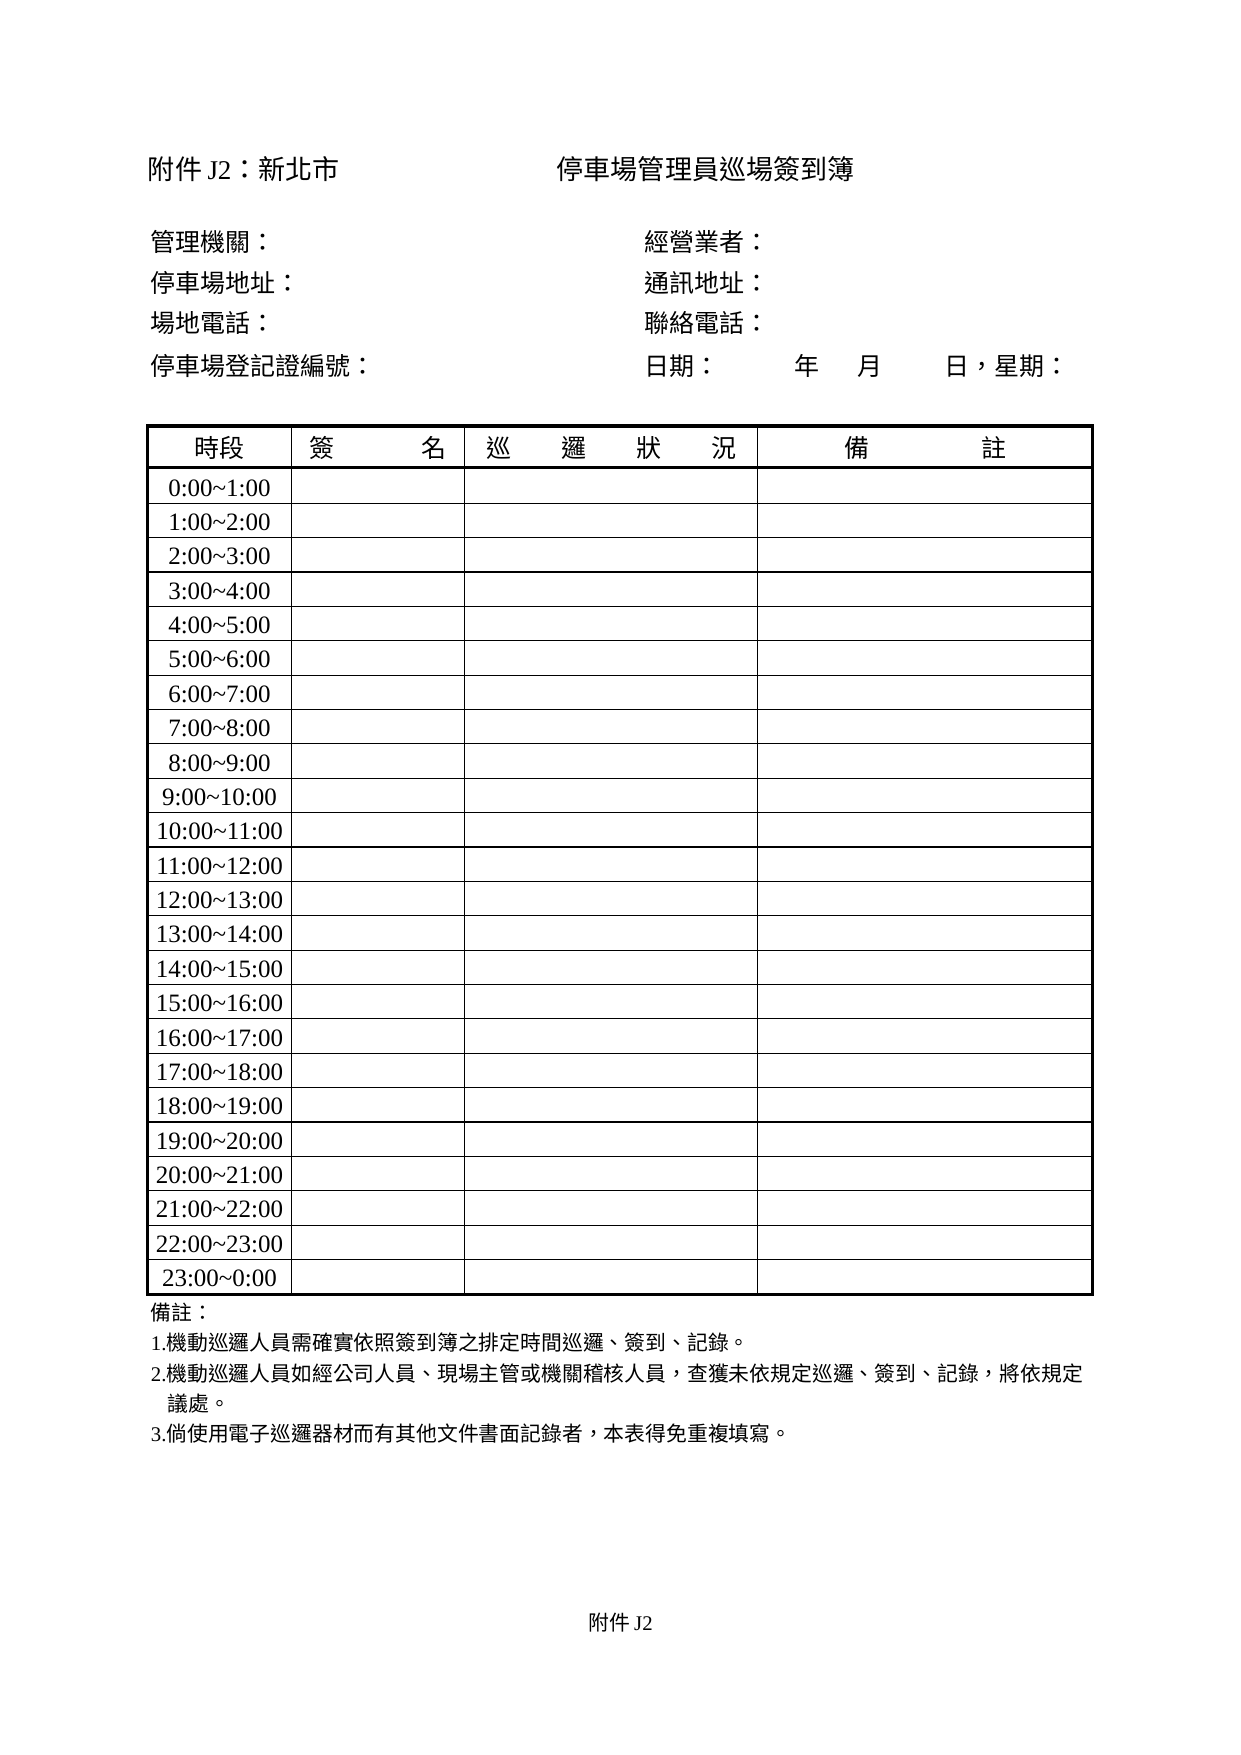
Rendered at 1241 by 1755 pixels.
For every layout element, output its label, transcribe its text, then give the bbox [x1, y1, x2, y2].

table_cell [758, 848, 912, 881]
table_cell [699, 779, 757, 812]
table_cell [699, 573, 757, 606]
table_cell 備註： 1.機動巡邏人員需確實依照簽到簿之排定時間巡邏、簽到、記錄。 2.機動巡邏人員如經公司人員、現場主管或機關稽核人員，查獲未依規定巡邏、簽到、記錄，將依規定議處。 3.倘使用電子巡邏器材而有其他文件書面記錄者，本表得免重複填寫。 [148, 1296, 1093, 1447]
table_cell [527, 641, 584, 674]
table_cell [641, 1088, 699, 1121]
table_cell [465, 573, 527, 606]
table_cell [758, 469, 1091, 503]
table_cell [465, 1191, 527, 1224]
table_cell 3:00~4:00 [149, 573, 291, 606]
text 附件J2：新北市 停車場管理員巡場簽到簿 [148, 148, 1093, 187]
table_cell [912, 1123, 1091, 1156]
table_cell [699, 1157, 757, 1190]
table_cell [527, 1088, 584, 1121]
table_cell [292, 641, 464, 674]
table_cell [148, 382, 641, 424]
table_cell [641, 1019, 699, 1053]
table_cell [641, 779, 699, 812]
table_cell [465, 607, 527, 640]
table_cell [527, 607, 584, 640]
table_cell [641, 848, 699, 881]
table_cell [465, 1054, 527, 1087]
table_cell [292, 951, 464, 984]
table_cell [465, 1088, 527, 1121]
table_cell [527, 916, 584, 949]
table_cell [292, 469, 464, 503]
table_cell [584, 504, 641, 537]
table_cell [699, 813, 757, 846]
table_cell 停車場地址： [148, 259, 641, 299]
table_cell [641, 382, 1093, 424]
table_cell [641, 916, 699, 949]
table_cell [641, 985, 699, 1018]
table_cell [465, 779, 527, 812]
table_cell [912, 779, 1091, 812]
table_cell [527, 1226, 584, 1259]
table_cell [465, 1157, 527, 1190]
table_cell [758, 916, 912, 949]
table_cell [584, 779, 641, 812]
table_cell [699, 676, 757, 709]
table_cell [758, 1019, 912, 1053]
table_cell [699, 538, 757, 571]
table_cell [912, 951, 1091, 984]
table_cell [584, 641, 641, 674]
table_cell [465, 744, 527, 778]
table_cell [758, 1088, 912, 1121]
table_cell [527, 676, 584, 709]
table_cell [527, 1157, 584, 1190]
table_cell [641, 504, 699, 537]
table_cell [527, 951, 584, 984]
table_cell [292, 1157, 464, 1190]
table_cell [699, 744, 757, 778]
table_cell 12:00~13:00 [149, 882, 291, 915]
table_cell [641, 641, 699, 674]
table_cell 15:00~16:00 [149, 985, 291, 1018]
table_cell [584, 848, 641, 881]
table_cell [584, 1088, 641, 1121]
table_cell 7:00~8:00 [149, 710, 291, 743]
table_cell [912, 1054, 1091, 1087]
table_cell [527, 504, 584, 537]
table_cell [758, 1191, 912, 1224]
table_cell 5:00~6:00 [149, 641, 291, 674]
table_cell [912, 676, 1091, 709]
table_cell [584, 607, 641, 640]
table_cell [699, 1260, 757, 1293]
table_cell [758, 985, 912, 1018]
table_cell [527, 1019, 584, 1053]
table_cell [292, 882, 464, 915]
table_cell [292, 1123, 464, 1156]
table_cell [292, 744, 464, 778]
table_cell 21:00~22:00 [149, 1191, 291, 1224]
table_cell [641, 538, 699, 571]
table_cell [641, 813, 699, 846]
table_cell [699, 504, 757, 537]
table_cell [584, 813, 641, 846]
table_cell [465, 676, 527, 709]
table_cell [292, 985, 464, 1018]
table_cell [699, 1123, 757, 1156]
table_cell [465, 469, 757, 503]
table_cell [584, 1123, 641, 1156]
table_cell 10:00~11:00 [149, 813, 291, 846]
table_cell [699, 848, 757, 881]
table_cell 11:00~12:00 [149, 848, 291, 881]
table_cell [292, 676, 464, 709]
table_cell [758, 538, 912, 571]
table_cell [641, 882, 699, 915]
table_cell [699, 1088, 757, 1121]
table_cell [465, 848, 527, 881]
table_cell [699, 641, 757, 674]
table_cell [292, 1088, 464, 1121]
table_cell [465, 1226, 527, 1259]
table_cell 簽 名 [292, 428, 464, 466]
table_cell [584, 916, 641, 949]
table_cell 9:00~10:00 [149, 779, 291, 812]
table_cell 1:00~2:00 [149, 504, 291, 537]
table_cell [758, 779, 912, 812]
table_cell [465, 538, 527, 571]
table_cell 18:00~19:00 [149, 1088, 291, 1121]
table_cell [758, 951, 912, 984]
table_cell [758, 744, 912, 778]
table_cell [699, 1226, 757, 1259]
table_cell [292, 1054, 464, 1087]
table_cell [758, 813, 912, 846]
table_cell 巡 邏 狀 況 [465, 428, 757, 466]
table_cell 停車場登記證編號： [148, 340, 641, 382]
table_cell [699, 710, 757, 743]
table_cell [584, 1019, 641, 1053]
table_cell 場地電話： [148, 299, 641, 340]
table_cell [912, 504, 1091, 537]
table_cell [465, 882, 527, 915]
table_cell 23:00~0:00 [149, 1260, 291, 1293]
table_cell [465, 916, 527, 949]
table_cell [292, 573, 464, 606]
table_cell [465, 1019, 527, 1053]
table_cell [641, 1260, 699, 1293]
table_cell [292, 916, 464, 949]
table_cell [912, 1260, 1091, 1293]
table_cell [699, 882, 757, 915]
table_cell [699, 1191, 757, 1224]
table_cell [912, 985, 1091, 1018]
table_cell [641, 1226, 699, 1259]
table_cell [527, 1054, 584, 1087]
table_cell [527, 985, 584, 1018]
table_cell [699, 607, 757, 640]
table_cell [584, 710, 641, 743]
table_cell [912, 641, 1091, 674]
table_cell 通訊地址： [641, 259, 1093, 299]
table_cell [912, 1019, 1091, 1053]
table_cell [584, 676, 641, 709]
table_cell 16:00~17:00 [149, 1019, 291, 1053]
table_cell [641, 710, 699, 743]
table_cell [758, 573, 912, 606]
table_cell [699, 1054, 757, 1087]
table_cell [912, 882, 1091, 915]
table_cell [641, 1157, 699, 1190]
table_cell [584, 882, 641, 915]
table_cell [641, 607, 699, 640]
table_cell [465, 710, 527, 743]
table_cell [758, 710, 912, 743]
table_cell [527, 813, 584, 846]
table_cell [292, 1260, 464, 1293]
table_cell [584, 951, 641, 984]
table_cell [584, 538, 641, 571]
table_cell [641, 1123, 699, 1156]
table_cell [912, 1226, 1091, 1259]
table_cell [527, 538, 584, 571]
table_cell [465, 1260, 527, 1293]
table_cell [641, 951, 699, 984]
table_cell [527, 1260, 584, 1293]
table_cell [292, 848, 464, 881]
table_cell [292, 1191, 464, 1224]
table_cell [584, 1157, 641, 1190]
table_cell [527, 573, 584, 606]
table_cell [641, 573, 699, 606]
table_cell [465, 985, 527, 1018]
table_cell 8:00~9:00 [149, 744, 291, 778]
table_cell [292, 538, 464, 571]
table_header 管理機關： [148, 218, 641, 259]
table_cell [584, 1260, 641, 1293]
table_cell [641, 676, 699, 709]
table_cell [292, 813, 464, 846]
table_cell 0:00~1:00 [149, 469, 291, 503]
table_cell 6:00~7:00 [149, 676, 291, 709]
table_cell [699, 916, 757, 949]
table_cell 19:00~20:00 [149, 1123, 291, 1156]
table_cell [758, 504, 912, 537]
table_cell [292, 504, 464, 537]
table_cell [699, 951, 757, 984]
table_cell 4:00~5:00 [149, 607, 291, 640]
table_cell [527, 1123, 584, 1156]
table_cell [465, 951, 527, 984]
table_cell 時段 [149, 428, 291, 466]
table_cell [758, 607, 912, 640]
table_cell [912, 1088, 1091, 1121]
table_cell [758, 1226, 912, 1259]
table_cell [465, 813, 527, 846]
table_header 經營業者： [641, 218, 1093, 259]
table_cell [527, 882, 584, 915]
table_cell [527, 779, 584, 812]
table_cell [699, 1019, 757, 1053]
table_cell 聯絡電話： [641, 299, 1093, 340]
table_cell [758, 1054, 912, 1087]
table_cell [912, 538, 1091, 571]
table_cell [912, 813, 1091, 846]
table_cell [912, 710, 1091, 743]
table_cell 20:00~21:00 [149, 1157, 291, 1190]
table_cell [465, 1123, 527, 1156]
table_cell [912, 607, 1091, 640]
table_cell [584, 1191, 641, 1224]
table_cell [292, 1019, 464, 1053]
table_cell 備 註 [758, 428, 1091, 466]
table_cell [584, 744, 641, 778]
table_cell [292, 710, 464, 743]
table_cell [912, 1157, 1091, 1190]
table_cell [758, 882, 912, 915]
table_cell [758, 1157, 912, 1190]
table_cell [699, 985, 757, 1018]
table_cell [912, 573, 1091, 606]
table_cell [465, 504, 527, 537]
table_cell [641, 744, 699, 778]
table_cell [527, 1191, 584, 1224]
table_cell [912, 1191, 1091, 1224]
table_cell [912, 916, 1091, 949]
table_cell [912, 744, 1091, 778]
table_cell [641, 1054, 699, 1087]
table_cell [584, 985, 641, 1018]
table_cell [912, 848, 1091, 881]
table_cell [465, 641, 527, 674]
table_cell 13:00~14:00 [149, 916, 291, 949]
table_cell [527, 744, 584, 778]
table_cell [527, 848, 584, 881]
table_cell [584, 1054, 641, 1087]
table_cell 日期： 年 月 日，星期： [641, 340, 1093, 382]
table_cell [758, 676, 912, 709]
table_cell [758, 1260, 912, 1293]
table_cell [584, 1226, 641, 1259]
table_cell [292, 779, 464, 812]
table_cell 22:00~23:00 [149, 1226, 291, 1259]
table_cell [292, 607, 464, 640]
table_cell 14:00~15:00 [149, 951, 291, 984]
table_cell [758, 1123, 912, 1156]
table_cell [584, 573, 641, 606]
table_cell 17:00~18:00 [149, 1054, 291, 1087]
table_cell 2:00~3:00 [149, 538, 291, 571]
table_cell [641, 1191, 699, 1224]
table_cell [758, 641, 912, 674]
table_cell [292, 1226, 464, 1259]
table_cell [527, 710, 584, 743]
